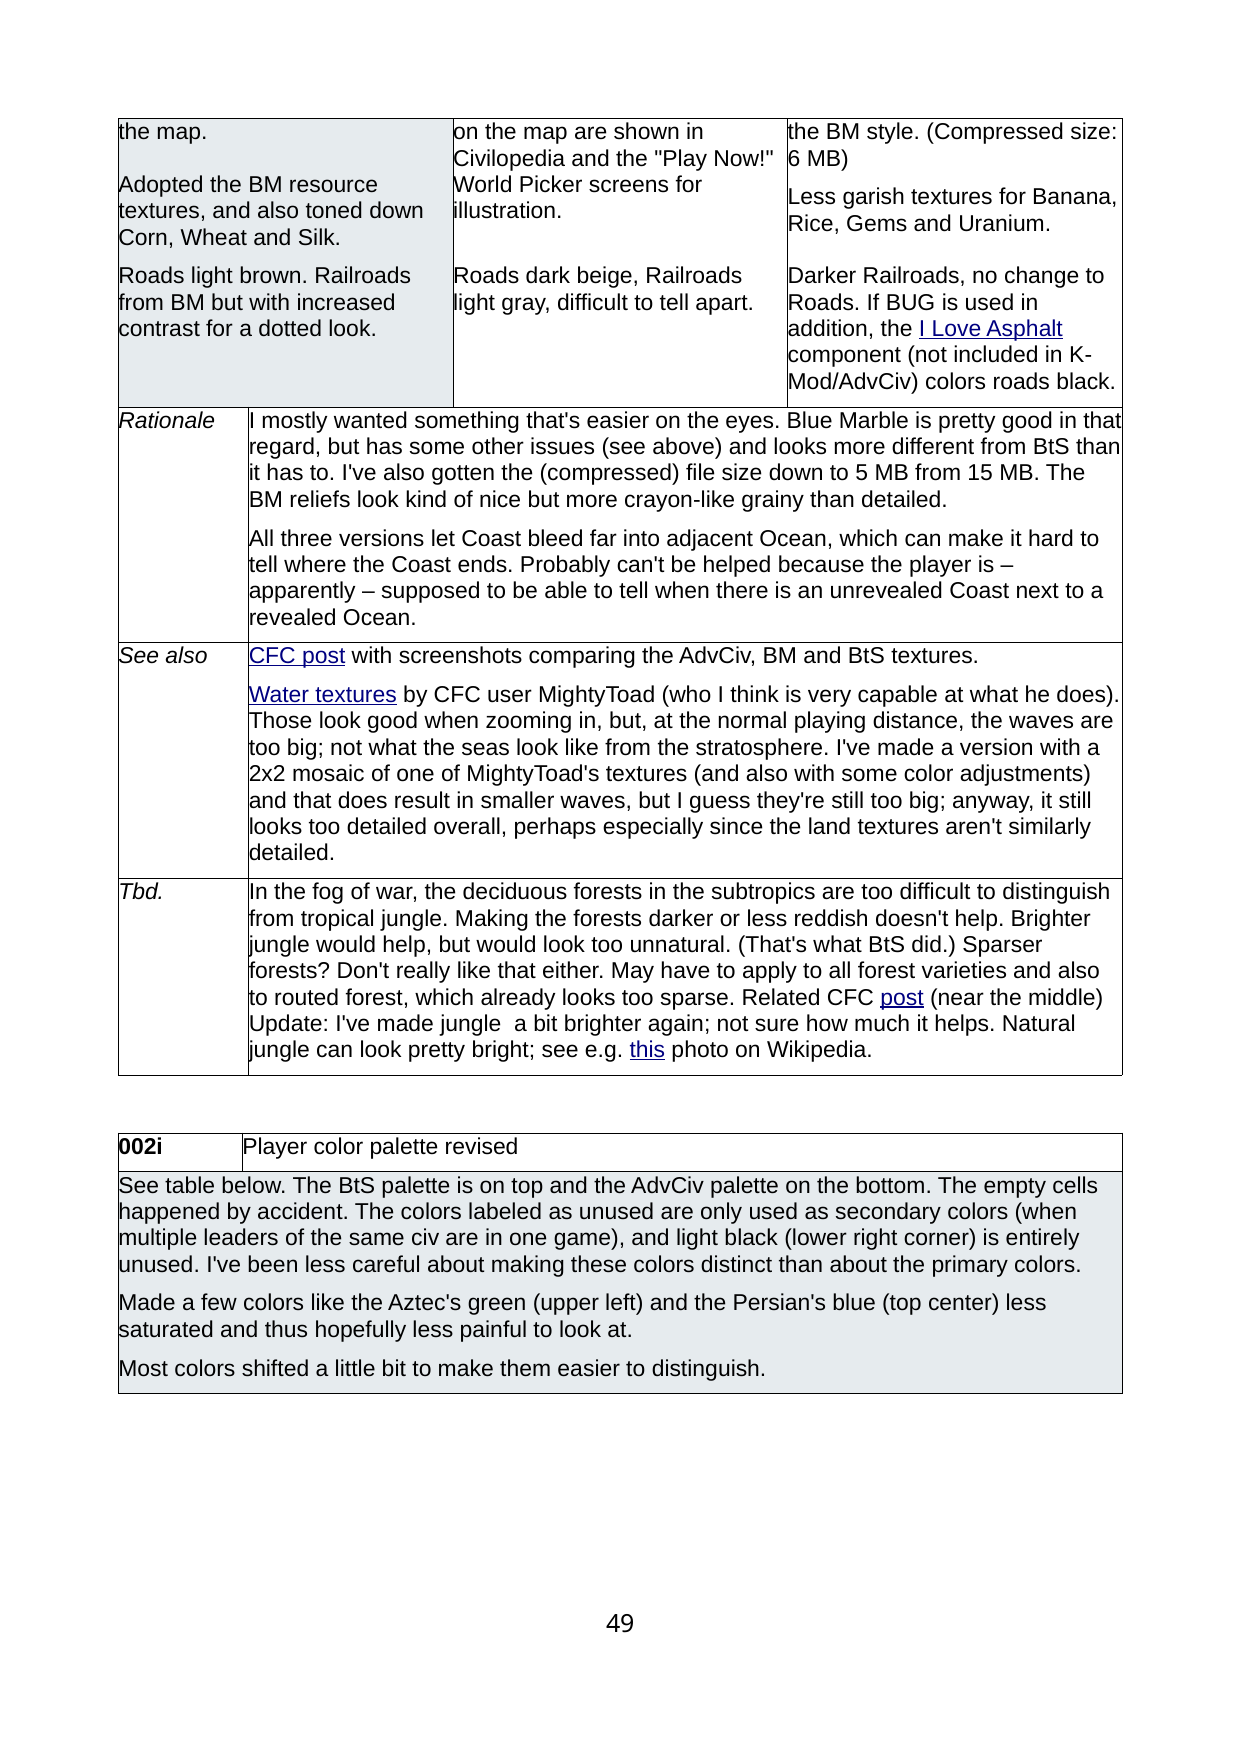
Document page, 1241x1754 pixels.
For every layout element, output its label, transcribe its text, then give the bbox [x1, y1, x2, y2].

table_cell on the map are shown in Civilopedia and the "Play Now!" World Picker screens for illustration. Roads dark beige, Railroads light gray, difficult to tell apart. [454, 119, 787, 407]
table_cell the BM style. (Compressed size: 6 MB) Less garish textures for Banana, Rice, Gems and Uranium. Darker Railroads, no change to Roads. If BUG is used in addition, the I Love Asphalt component (not included in K-Mod/AdvCiv) colors roads black. [788, 119, 1122, 407]
table_cell I mostly wanted something that's easier on the eyes. Blue Marble is pretty good in that regard, but has some other issues (see above) and looks more different from BtS than it has to. I've also gotten the (compressed) file size down to 5 MB from 15 MB. The BM reliefs look kind of nice but more crayon-like grainy than detailed. All three versions let Coast bleed far into adjacent Ocean, which can make it hard to tell where the Coast ends. Probably can't be helped because the player is – apparently – supposed to be able to tell when there is an unrevealed Coast next to a revealed Ocean. [249, 408, 1122, 642]
table_cell the map. Adopted the BM resource textures, and also toned down Corn, Wheat and Silk. Roads light brown. Railroads from BM but with increased contrast for a dotted look. [119, 119, 453, 407]
table_cell Tbd. [119, 879, 248, 1075]
table_cell See table below. The BtS palette is on top and the AdvCiv palette on the bottom. The empty cells happened by accident. The colors labeled as unused are only used as secondary colors (when multiple leaders of the same civ are in one game), and light black (lower right corner) is entirely unused. I've been less careful about making these colors distinct than about the primary colors. Made a few colors like the Aztec's green (upper left) and the Persian's blue (top center) less saturated and thus hopefully less painful to look at. Most colors shifted a little bit to make them easier to distinguish. [119, 1172, 1122, 1393]
table_cell In the fog of war, the deciduous forests in the subtropics are too difficult to distinguish from tropical jungle. Making the forests darker or less reddish doesn't help. Brighter jungle would help, but would look too unnatural. (That's what BtS did.) Sparser forests? Don't really like that either. May have to apply to all forest varieties and also to routed forest, which already looks too sparse. Related CFC post (near the middle) Update: I've made jungle a bit brighter again; not sure how much it helps. Natural jungle can look pretty bright; see e.g. this photo on Wikipedia. [249, 879, 1122, 1075]
table_header Player color palette revised [243, 1134, 1122, 1171]
table_header 002i [119, 1134, 242, 1171]
table_cell CFC post with screenshots comparing the AdvCiv, BM and BtS textures. Water textures by CFC user MightyToad (who I think is very capable at what he does). Those look good when zooming in, but, at the normal playing distance, the waves are too big; not what the seas look like from the stratosphere. I've made a version with a 2x2 mosaic of one of MightyToad's textures (and also with some color adjustments) and that does result in smaller waves, but I guess they're still too big; anyway, it still looks too detailed overall, perhaps especially since the land textures aren't similarly detailed. [249, 643, 1122, 878]
table_cell Rationale [119, 408, 248, 642]
table_cell See also [119, 643, 248, 878]
